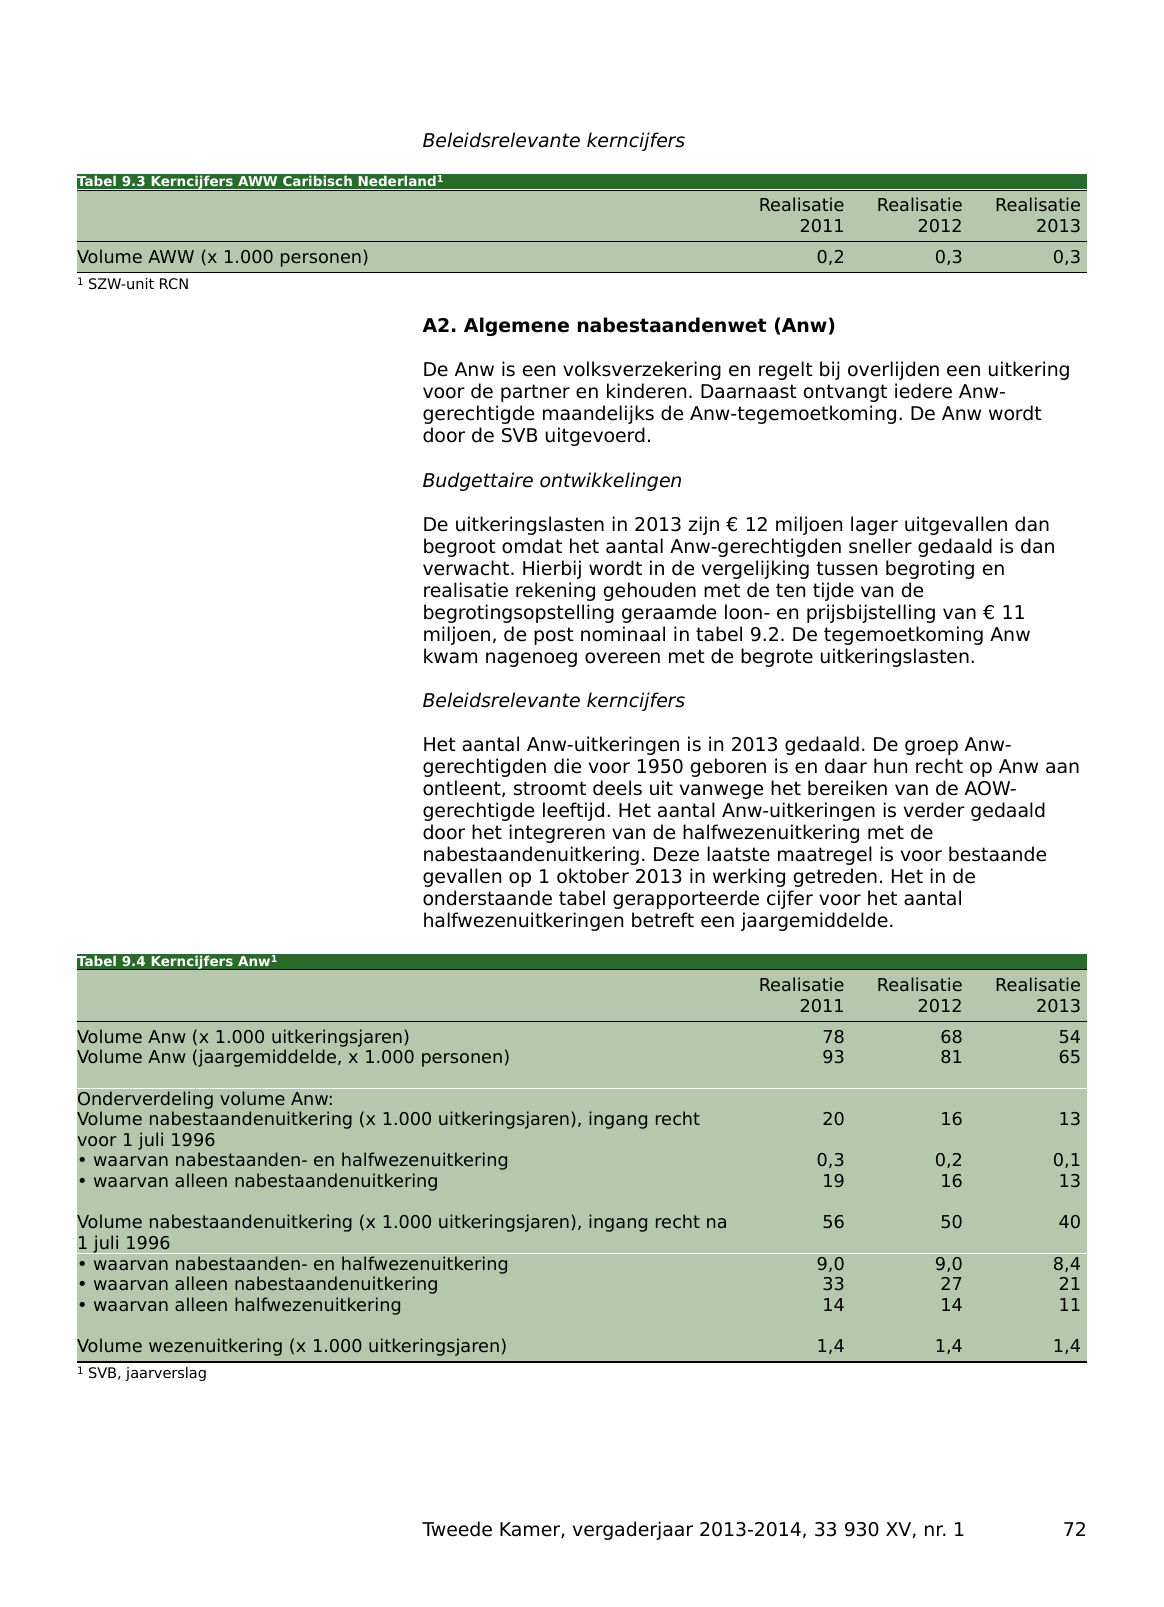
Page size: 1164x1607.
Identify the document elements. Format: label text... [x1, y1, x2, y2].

table_cell Volume nabestaandenuitkering (x 1.000 uitkeringsjaren), ingang recht voor 1 juli 1996 [77, 1109, 732, 1150]
table_cell 1 SVB, jaarverslag [77, 1363, 1087, 1382]
table_cell [850, 1315, 968, 1336]
table_cell Realisatie 2012 [850, 970, 968, 1021]
table_cell • waarvan alleen halfwezenuitkering [77, 1295, 732, 1315]
table_cell [969, 1192, 1087, 1212]
table_cell Volume Anw (jaargemiddelde, x 1.000 personen) [77, 1047, 732, 1068]
table_cell [732, 1068, 850, 1088]
table_cell 13 [969, 1171, 1087, 1192]
table_cell 16 [850, 1171, 968, 1192]
table_cell 9,0 [732, 1254, 850, 1274]
table_cell 33 [732, 1274, 850, 1295]
table_cell 20 [732, 1109, 850, 1150]
table_cell [969, 1089, 1087, 1109]
table_cell 78 [732, 1022, 850, 1047]
table_cell 0,2 [850, 1150, 968, 1171]
table_cell [850, 1068, 968, 1088]
table_cell Realisatie 2011 [732, 970, 850, 1021]
subtitle Budgettaire ontwikkelingen [422, 469, 1087, 491]
table_cell 56 [732, 1212, 850, 1253]
table_cell 27 [850, 1274, 968, 1295]
table_cell 11 [969, 1295, 1087, 1315]
table_cell [77, 1192, 732, 1212]
table_cell Realisatie 2012 [850, 191, 968, 241]
table_cell • waarvan alleen nabestaandenuitkering [77, 1171, 732, 1192]
text Het aantal Anw-uitkeringen is in 2013 gedaald. De groep Anw-gerechtigden die voor 1950 geboren is en daar hun recht op Anw aan ontleent, stroomt deels uit vanwege het bereiken van de AOW-gerechtigde leeftijd. Het aantal Anw-uitkeringen is verder gedaald door het integreren van de halfwezenuitkering met de nabestaandenuitkering. Deze laatste maatregel is voor bestaande gevallen op 1 oktober 2013 in werking getreden. Het in de onderstaande tabel gerapporteerde cijfer voor het aantal halfwezenuitkeringen betreft een jaargemiddelde. [422, 734, 1087, 932]
table_cell [850, 1192, 968, 1212]
table_cell Onderverdeling volume Anw: [77, 1089, 732, 1109]
table_cell 0,3 [732, 1150, 850, 1171]
table_cell Volume nabestaandenuitkering (x 1.000 uitkeringsjaren), ingang recht na 1 juli 1996 [77, 1212, 732, 1253]
table_cell 0,2 [732, 242, 850, 272]
subtitle Beleidsrelevante kerncijfers [422, 130, 1087, 152]
table_cell 93 [732, 1047, 850, 1068]
table_cell [77, 1315, 732, 1336]
table_cell 68 [850, 1022, 968, 1047]
table_cell 9,0 [850, 1254, 968, 1274]
table_cell 54 [969, 1022, 1087, 1047]
table_cell 19 [732, 1171, 850, 1192]
table_header Tabel 9.4 Kerncijfers Anw1 [77, 954, 1087, 969]
table_cell 40 [969, 1212, 1087, 1253]
table_cell 0,1 [969, 1150, 1087, 1171]
text De Anw is een volksverzekering en regelt bij overlijden een uitkering voor de partner en kinderen. Daarnaast ontvangt iedere Anw-gerechtigde maandelijks de Anw-tegemoetkoming. De Anw wordt door de SVB uitgevoerd. [422, 359, 1087, 447]
table_header Tabel 9.3 Kerncijfers AWW Caribisch Nederland1 [77, 174, 1087, 189]
table_cell [77, 1068, 732, 1088]
table_cell 0,3 [969, 242, 1087, 272]
table_cell Realisatie 2013 [969, 970, 1087, 1021]
table_cell [732, 1315, 850, 1336]
table_cell [77, 191, 732, 241]
table_cell [969, 1315, 1087, 1336]
table_cell [732, 1089, 850, 1109]
table_cell 8,4 [969, 1254, 1087, 1274]
text De uitkeringslasten in 2013 zijn € 12 miljoen lager uitgevallen dan begroot omdat het aantal Anw-gerechtigden sneller gedaald is dan verwacht. Hierbij wordt in de vergelijking tussen begroting en realisatie rekening gehouden met de ten tijde van de begrotingsopstelling geraamde loon- en prijsbijstelling van € 11 miljoen, de post nominaal in tabel 9.2. De tegemoetkoming Anw kwam nagenoeg overeen met de begrote uitkeringslasten. [422, 514, 1087, 667]
table_cell 21 [969, 1274, 1087, 1295]
table_cell Realisatie 2011 [732, 191, 850, 241]
table_cell 81 [850, 1047, 968, 1068]
table_cell Volume Anw (x 1.000 uitkeringsjaren) [77, 1022, 732, 1047]
table_cell 1,4 [850, 1336, 968, 1361]
table_cell Volume AWW (x 1.000 personen) [77, 242, 732, 272]
table_cell • waarvan nabestaanden- en halfwezenuitkering [77, 1254, 732, 1274]
table_cell 14 [732, 1295, 850, 1315]
table_cell [850, 1089, 968, 1109]
table_cell [969, 1068, 1087, 1088]
table_cell • waarvan alleen nabestaandenuitkering [77, 1274, 732, 1295]
table_cell 50 [850, 1212, 968, 1253]
table_cell 1,4 [969, 1336, 1087, 1361]
table_cell [77, 970, 732, 1021]
table_cell 1 SZW-unit RCN [77, 273, 1087, 293]
table_cell 65 [969, 1047, 1087, 1068]
table_cell 16 [850, 1109, 968, 1150]
table_cell 14 [850, 1295, 968, 1315]
table_cell [732, 1192, 850, 1212]
subtitle A2. Algemene nabestaandenwet (Anw) [422, 315, 1087, 337]
table_cell • waarvan nabestaanden- en halfwezenuitkering [77, 1150, 732, 1171]
subtitle Beleidsrelevante kerncijfers [422, 690, 1087, 712]
table_cell Volume wezenuitkering (x 1.000 uitkeringsjaren) [77, 1336, 732, 1361]
table_cell Realisatie 2013 [969, 191, 1087, 241]
table_cell 1,4 [732, 1336, 850, 1361]
table_cell 0,3 [850, 242, 968, 272]
table_cell 13 [969, 1109, 1087, 1150]
